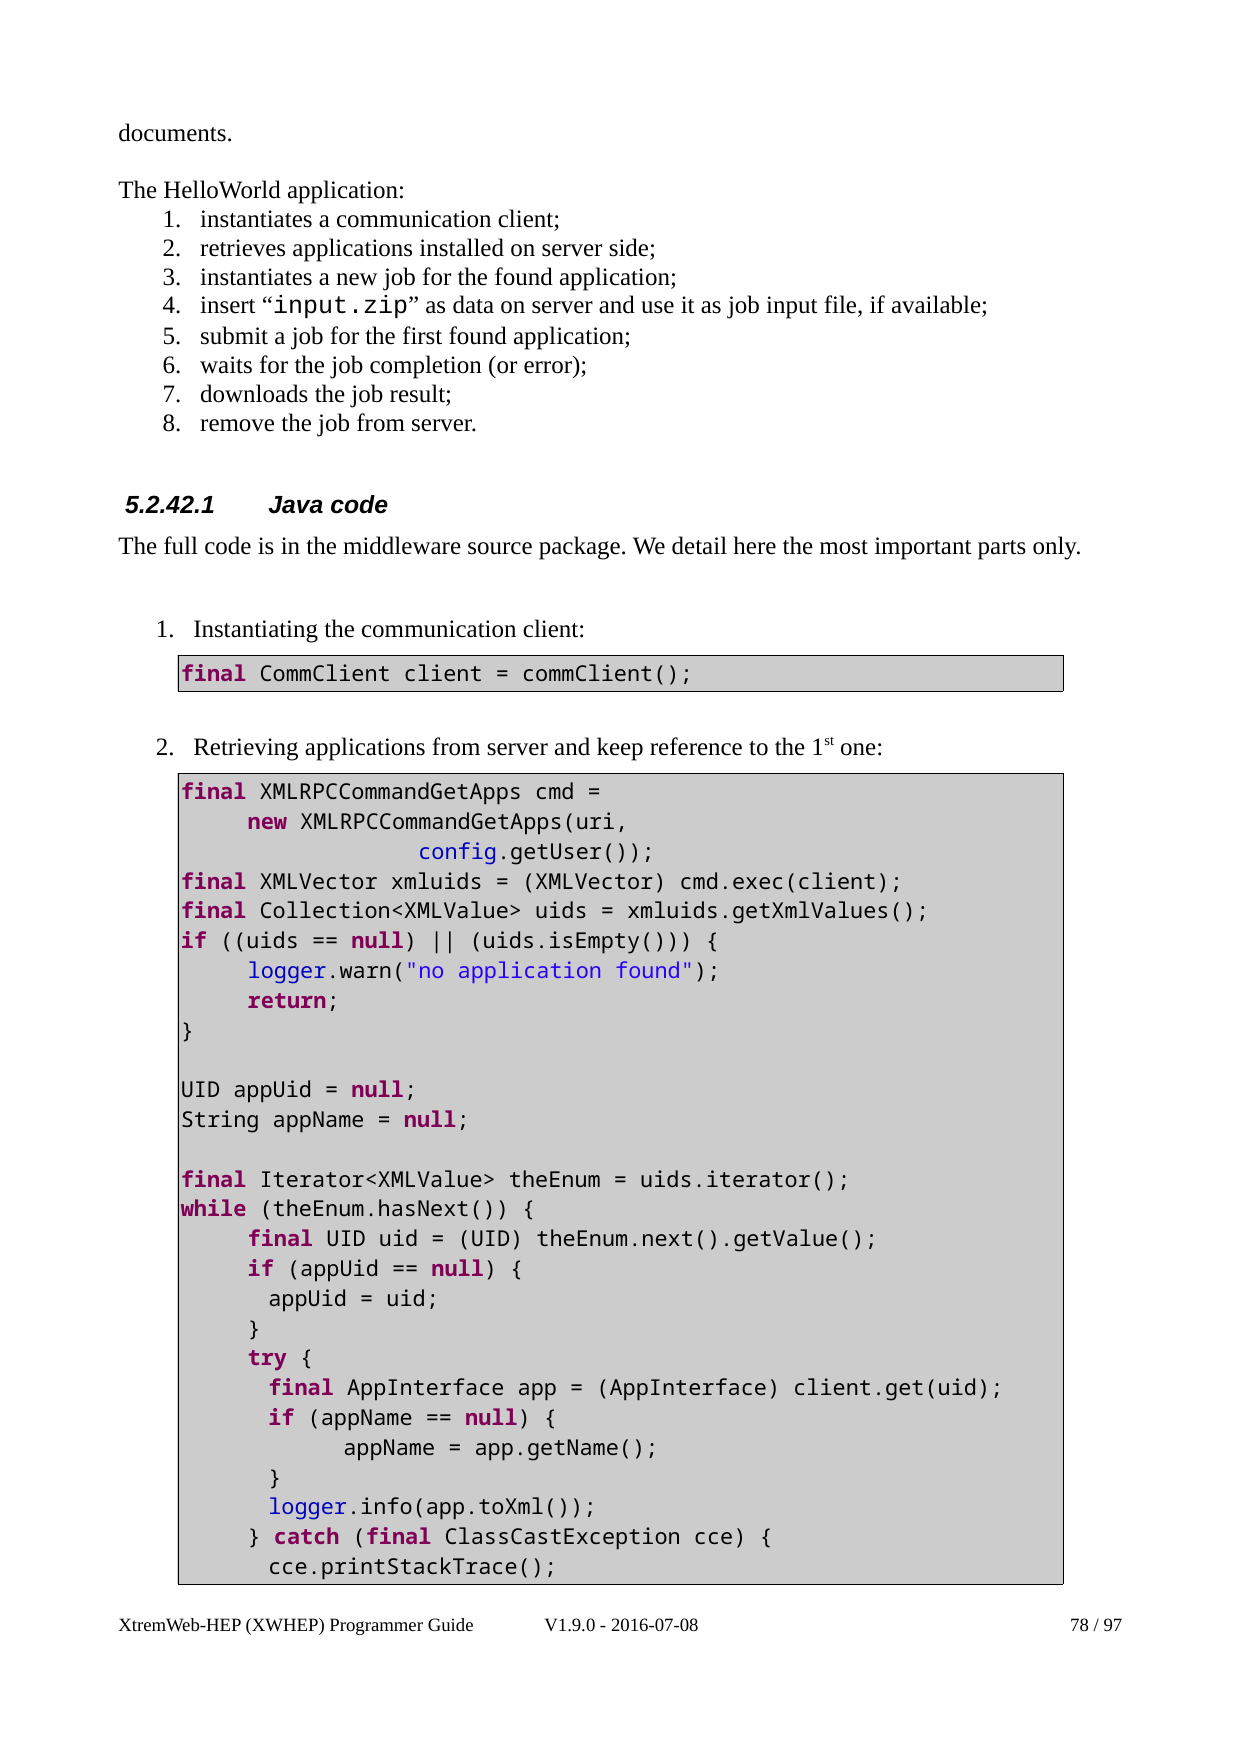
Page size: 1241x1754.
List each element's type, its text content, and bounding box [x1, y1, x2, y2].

text final Iterator<XMLValue> theEnum = uids.iterator(); [179, 1161, 1063, 1190]
text The HelloWorld application: [118, 176, 1122, 204]
text try { [179, 1339, 1063, 1369]
text appName = app.getName(); [179, 1429, 1063, 1458]
text final AppInterface app = (AppInterface) client.get(uid); [179, 1369, 1063, 1399]
text cce.printStackTrace(); [179, 1548, 1063, 1584]
text while (theEnum.hasNext()) { [179, 1190, 1063, 1220]
list instantiates a communication client; [162, 204, 1122, 233]
subtitle Java code [118, 490, 1122, 519]
text UID appUid = null; [179, 1071, 1063, 1101]
text if (appName == null) { [179, 1399, 1063, 1429]
text documents. [118, 118, 1122, 147]
text } [179, 1012, 1063, 1041]
text logger.warn("no application found"); [179, 952, 1063, 982]
list remove the job from server. [162, 408, 1122, 436]
text } [179, 1309, 1063, 1339]
list submit a job for the first found application; [162, 321, 1122, 350]
text final XMLVector xmluids = (XMLVector) cmd.exec(client); [179, 863, 1063, 892]
text return; [179, 982, 1063, 1012]
text The full code is in the middleware source package. We detail here the most important parts only. [118, 531, 1122, 560]
list Retrieving applications from server and keep reference to the 1st one: [156, 732, 1122, 761]
text config.getUser()); [179, 833, 1063, 863]
list downloads the job result; [162, 379, 1122, 408]
list insert “input.zip” as data on server and use it as job input file, if available; [162, 291, 1122, 321]
text final CommClient client = commClient(); [179, 656, 1063, 691]
text String appName = null; [179, 1101, 1063, 1131]
text if ((uids == null) || (uids.isEmpty())) { [179, 922, 1063, 952]
list waits for the job completion (or error); [162, 350, 1122, 379]
text new XMLRPCCommandGetApps(uri, [179, 803, 1063, 833]
text if (appUid == null) { [179, 1250, 1063, 1280]
text appUid = uid; [179, 1280, 1063, 1309]
text logger.info(app.toXml()); [179, 1488, 1063, 1518]
text } catch (final ClassCastException cce) { [179, 1518, 1063, 1548]
list instantiates a new job for the found application; [162, 262, 1122, 291]
list retrieves applications installed on server side; [162, 233, 1122, 262]
text final UID uid = (UID) theEnum.next().getValue(); [179, 1220, 1063, 1250]
text } [179, 1458, 1063, 1488]
text final Collection<XMLValue> uids = xmluids.getXmlValues(); [179, 892, 1063, 922]
list Instantiating the communication client: [156, 614, 1122, 642]
text final XMLRPCCommandGetApps cmd = [179, 774, 1063, 803]
